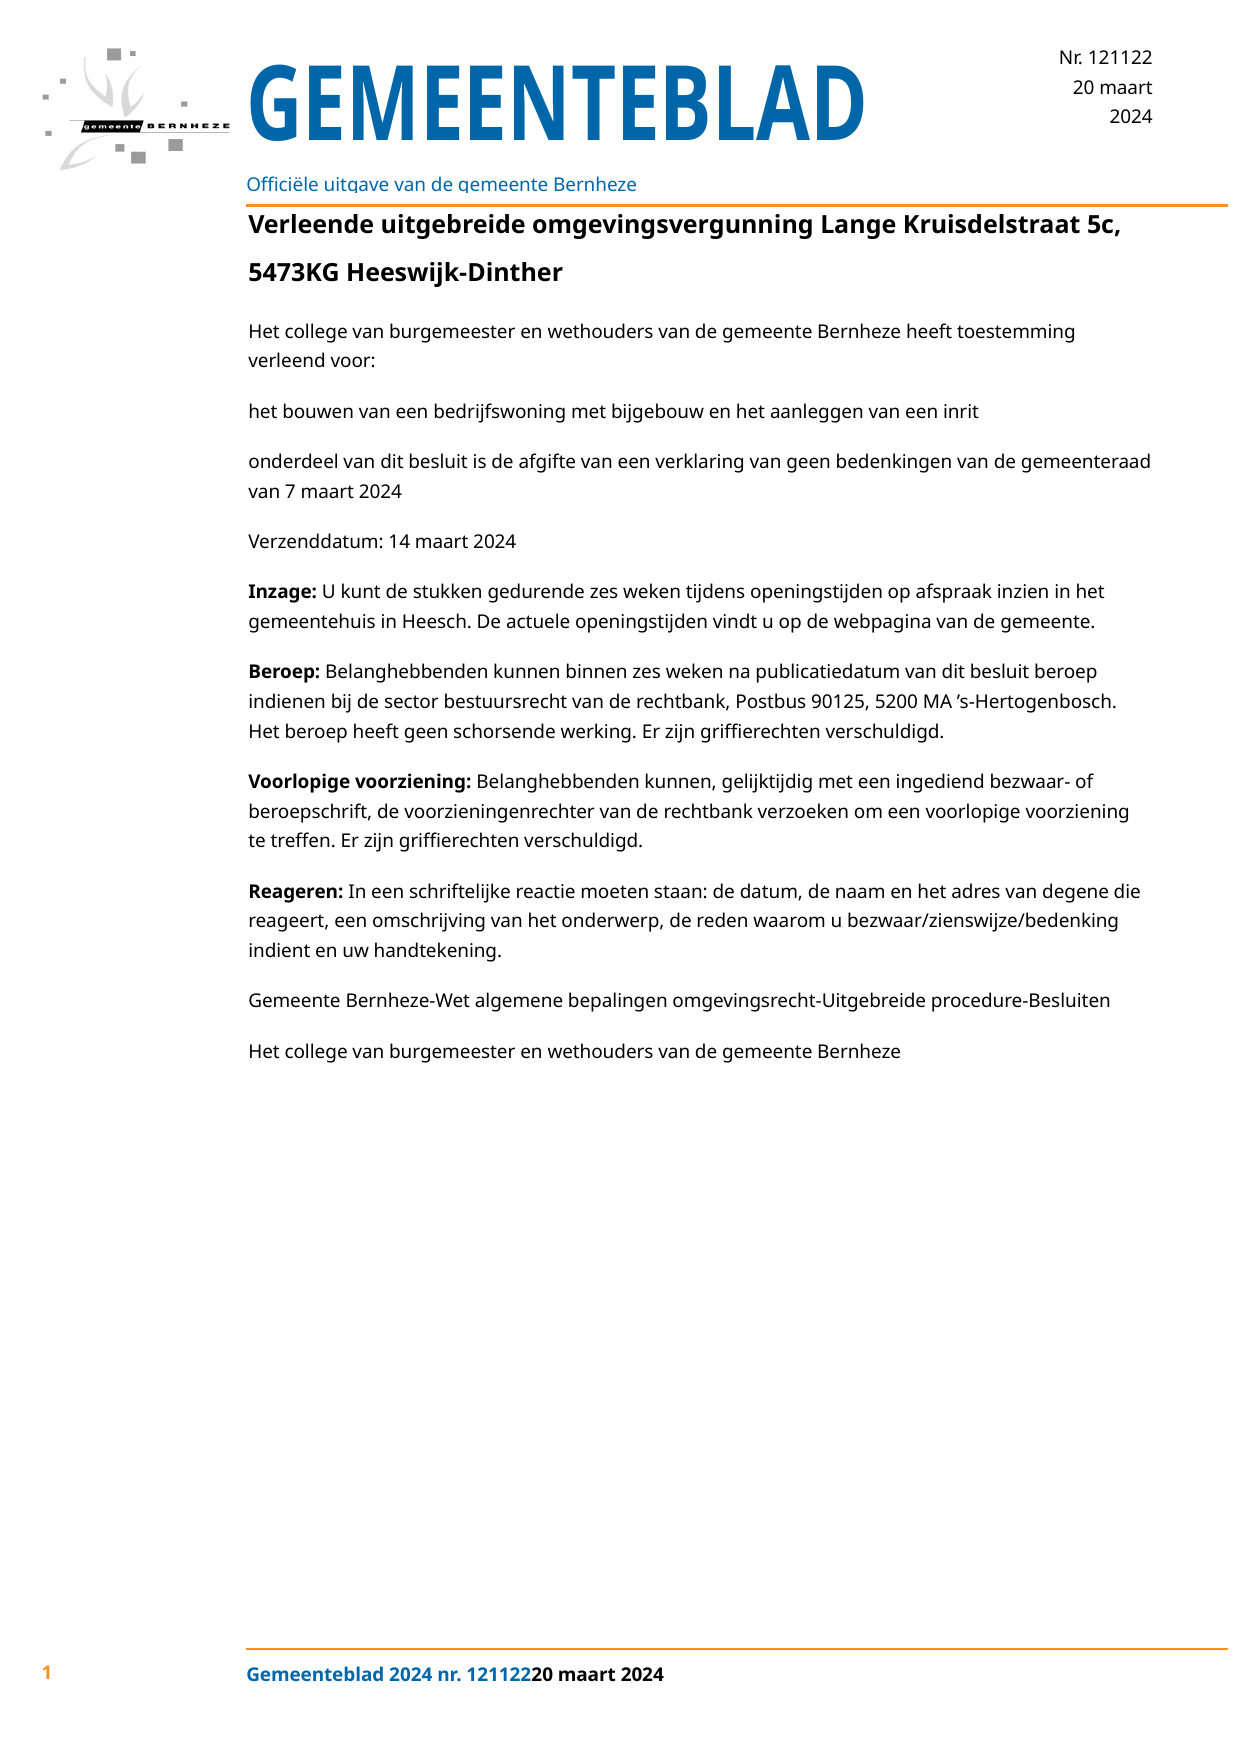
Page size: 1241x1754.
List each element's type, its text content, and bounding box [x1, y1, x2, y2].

text Verzenddatum: 14 maart 2024 [248, 528, 1152, 554]
text Gemeente Bernheze-Wet algemene bepalingen omgevingsrecht-Uitgebreide procedure-Besluiten [248, 987, 1152, 1013]
picture [41, 47, 231, 172]
text onderdeel van dit besluit is de afgifte van een verklaring van geen bedenkingen van de gemeenteraad van 7 maart 2024 [248, 448, 1152, 504]
text het bouwen van een bedrijfswoning met bijgebouw en het aanleggen van een inrit [248, 398, 1152, 424]
text Voorlopige voorziening: Belanghebbenden kunnen, gelijktijdig met een ingediend bezwaar- of beroepschrift, de voorzieningenrechter van de rechtbank verzoeken om een voorlopige voorziening te treffen. Er zijn griffierechten verschuldigd. [248, 768, 1152, 853]
text Reageren: In een schriftelijke reactie moeten staan: de datum, de naam en het adres van degene die reageert, een omschrijving van het onderwerp, de reden waarom u bezwaar/zienswijze/bedenking indient en uw handtekening. [248, 878, 1152, 963]
text Het college van burgemeester en wethouders van de gemeente Bernheze [248, 1038, 1152, 1064]
text Het college van burgemeester en wethouders van de gemeente Bernheze heeft toestemming verleend voor: [248, 318, 1152, 373]
text Verleende uitgebreide omgevingsvergunning Lange Kruisdelstraat 5c, 5473KG Heeswijk-Dinther [248, 207, 1152, 288]
text Inzage: U kunt de stukken gedurende zes weken tijdens openingstijden op afspraak inzien in het gemeentehuis in Heesch. De actuele openingstijden vindt u op de webpagina van de gemeente. [248, 579, 1152, 634]
text Beroep: Belanghebbenden kunnen binnen zes weken na publicatiedatum van dit besluit beroep indienen bij de sector bestuursrecht van de rechtbank, Postbus 90125, 5200 MA ’s-Hertogenbosch. Het beroep heeft geen schorsende werking. Er zijn griffierechten verschuldigd. [248, 659, 1152, 744]
